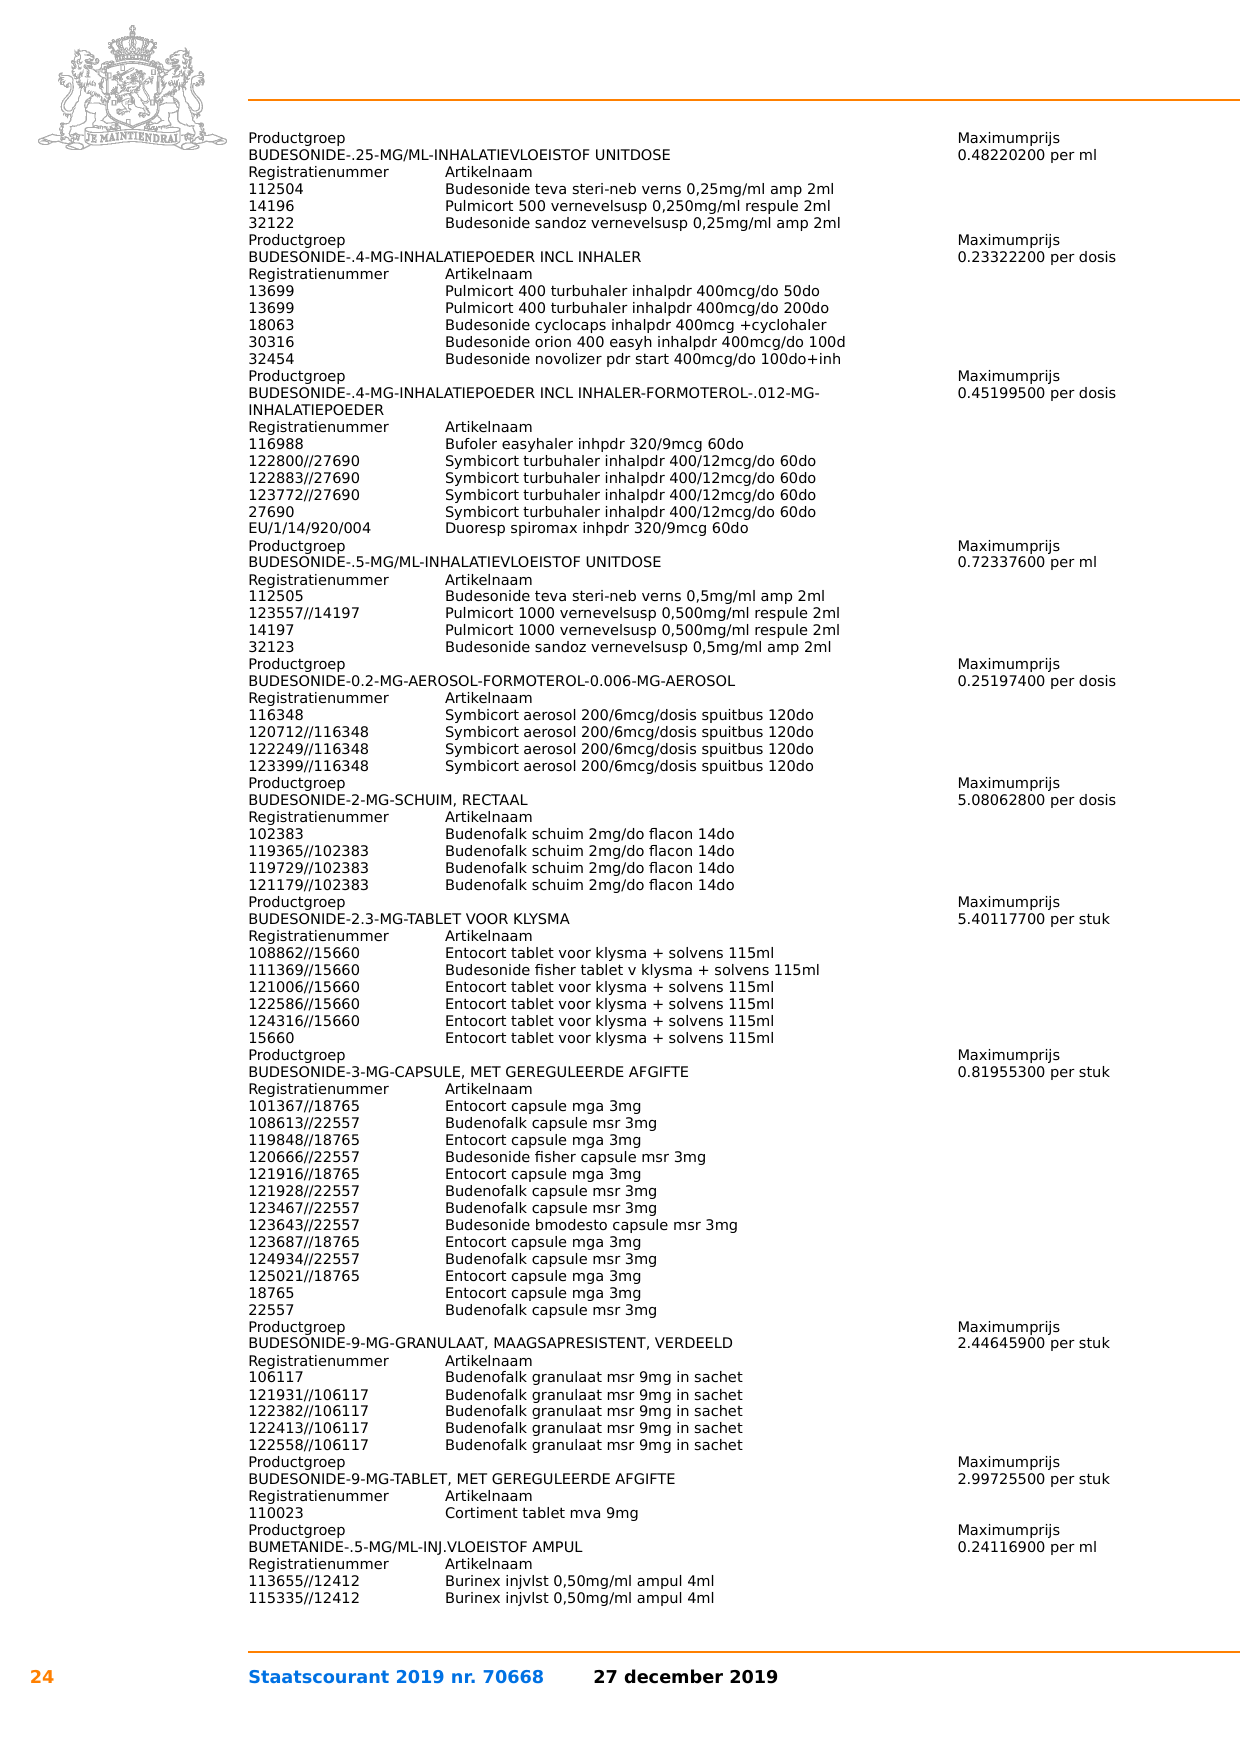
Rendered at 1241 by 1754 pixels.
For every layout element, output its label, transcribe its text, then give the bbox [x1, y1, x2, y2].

table_cell [951, 1590, 1163, 1607]
table_cell Entocort tablet voor klysma + solvens 115ml [439, 1013, 951, 1030]
table_cell 27690 [248, 504, 439, 520]
table_cell [951, 1149, 1163, 1166]
table_cell Productgroep [248, 130, 439, 147]
table_cell Entocort tablet voor klysma + solvens 115ml [439, 1030, 951, 1047]
table_cell Budesonide cyclocaps inhalpdr 400mcg +cyclohaler [439, 317, 951, 334]
table_cell [951, 690, 1163, 707]
table_cell [951, 317, 1163, 334]
table_cell [439, 232, 951, 249]
table_cell Maximumprijs [951, 775, 1163, 792]
table_cell Pulmicort 500 vernevelsusp 0,250mg/ml respule 2ml [439, 198, 951, 215]
table_cell Maximumprijs [951, 1319, 1163, 1335]
table_cell Entocort capsule mga 3mg [439, 1234, 951, 1251]
table_cell [951, 1573, 1163, 1590]
table_cell 0.25197400 per dosis [951, 673, 1163, 690]
table_cell Productgroep [248, 538, 439, 554]
table_cell Symbicort turbuhaler inhalpdr 400/12mcg/do 60do [439, 486, 951, 503]
table_cell [439, 130, 951, 147]
table_cell 110023 [248, 1505, 439, 1522]
table_cell Productgroep [248, 368, 439, 384]
table_cell 121916//18765 [248, 1166, 439, 1183]
table_cell 106117 [248, 1369, 439, 1386]
table_cell Entocort tablet voor klysma + solvens 115ml [439, 945, 951, 962]
table_cell [951, 436, 1163, 452]
table_cell [951, 1132, 1163, 1149]
table_cell [951, 486, 1163, 503]
table_cell Artikelnaam [439, 1353, 951, 1369]
table_cell 15660 [248, 1030, 439, 1047]
table_cell 121006//15660 [248, 979, 439, 996]
table_cell [951, 1013, 1163, 1030]
table_cell Pulmicort 1000 vernevelsusp 0,500mg/ml respule 2ml [439, 622, 951, 639]
table_cell 120666//22557 [248, 1149, 439, 1166]
table_cell [951, 1301, 1163, 1318]
table_cell BUDESONIDE-2.3-MG-TABLET VOOR KLYSMA [248, 911, 951, 928]
table_cell [951, 1115, 1163, 1132]
table_cell Registratienummer [248, 690, 439, 707]
table_cell Registratienummer [248, 1081, 439, 1098]
table_cell 116988 [248, 436, 439, 452]
table_cell Maximumprijs [951, 1047, 1163, 1064]
table_cell Budenofalk capsule msr 3mg [439, 1251, 951, 1267]
table_cell 2.44645900 per stuk [951, 1335, 1163, 1352]
table_cell Budesonide bmodesto capsule msr 3mg [439, 1217, 951, 1233]
table_cell 122249//116348 [248, 741, 439, 758]
table_cell Registratienummer [248, 1353, 439, 1369]
table_cell Productgroep [248, 1454, 439, 1471]
table_cell [951, 1505, 1163, 1522]
table_cell Entocort capsule mga 3mg [439, 1268, 951, 1284]
table_cell BUDESONIDE-2-MG-SCHUIM, RECTAAL [248, 792, 951, 809]
table_cell [951, 809, 1163, 826]
table_cell [951, 504, 1163, 520]
table_cell [951, 996, 1163, 1013]
table_cell [951, 1353, 1163, 1369]
table_cell 121928//22557 [248, 1183, 439, 1199]
table_cell BUDESONIDE-.4-MG-INHALATIEPOEDER INCL INHALER-FORMOTEROL-.012-MG-INHALATIEPOEDER [248, 385, 951, 418]
table_cell Entocort capsule mga 3mg [439, 1166, 951, 1183]
table_cell 18765 [248, 1285, 439, 1301]
table_cell Symbicort turbuhaler inhalpdr 400/12mcg/do 60do [439, 453, 951, 469]
table_cell 32454 [248, 351, 439, 368]
table_cell Budenofalk schuim 2mg/do flacon 14do [439, 826, 951, 843]
table_cell 124934//22557 [248, 1251, 439, 1267]
table_cell 32122 [248, 215, 439, 232]
table_cell Registratienummer [248, 571, 439, 588]
table_cell 0.72337600 per ml [951, 554, 1163, 571]
table_cell [951, 1420, 1163, 1437]
table_cell Artikelnaam [439, 1081, 951, 1098]
table_cell Productgroep [248, 1047, 439, 1064]
table_cell 123399//116348 [248, 758, 439, 775]
table_cell Productgroep [248, 656, 439, 673]
table_cell 14196 [248, 198, 439, 215]
table_cell 123467//22557 [248, 1200, 439, 1217]
table_cell Symbicort turbuhaler inhalpdr 400/12mcg/do 60do [439, 504, 951, 520]
table_cell Duoresp spiromax inhpdr 320/9mcg 60do [439, 520, 951, 537]
table_cell [951, 826, 1163, 843]
table_cell BUDESONIDE-9-MG-TABLET, MET GEREGULEERDE AFGIFTE [248, 1471, 951, 1488]
table_cell [951, 724, 1163, 741]
table_cell 119729//102383 [248, 860, 439, 877]
table_cell [439, 538, 951, 554]
table_cell Registratienummer [248, 809, 439, 826]
table_cell [951, 741, 1163, 758]
table_cell [951, 860, 1163, 877]
table_cell 0.48220200 per ml [951, 147, 1163, 164]
table_cell [439, 775, 951, 792]
table_cell [439, 1319, 951, 1335]
table_cell Budenofalk capsule msr 3mg [439, 1200, 951, 1217]
table_cell 123643//22557 [248, 1217, 439, 1233]
table_cell [951, 622, 1163, 639]
table_cell Registratienummer [248, 928, 439, 945]
table_cell 113655//12412 [248, 1573, 439, 1590]
table_cell 119365//102383 [248, 843, 439, 860]
table_cell [951, 215, 1163, 232]
table_cell [951, 334, 1163, 351]
table_cell Budesonide fisher tablet v klysma + solvens 115ml [439, 962, 951, 979]
table_cell [951, 283, 1163, 300]
table_cell [951, 1081, 1163, 1098]
table_cell Artikelnaam [439, 809, 951, 826]
table_cell Pulmicort 400 turbuhaler inhalpdr 400mcg/do 50do [439, 283, 951, 300]
table_cell [951, 1488, 1163, 1505]
table_cell 101367//18765 [248, 1098, 439, 1115]
table_cell Productgroep [248, 1522, 439, 1539]
table_cell 0.24116900 per ml [951, 1539, 1163, 1556]
table_cell Budenofalk capsule msr 3mg [439, 1301, 951, 1318]
table_cell Maximumprijs [951, 232, 1163, 249]
table_cell [951, 470, 1163, 486]
table_cell Budesonide sandoz vernevelsusp 0,5mg/ml amp 2ml [439, 639, 951, 656]
table_cell 115335//12412 [248, 1590, 439, 1607]
table_cell [951, 928, 1163, 945]
table_cell [951, 419, 1163, 436]
table_cell Budenofalk capsule msr 3mg [439, 1115, 951, 1132]
table_cell Entocort tablet voor klysma + solvens 115ml [439, 996, 951, 1013]
table_cell 14197 [248, 622, 439, 639]
table_cell [951, 1285, 1163, 1301]
table_cell [951, 1030, 1163, 1047]
table_cell [951, 1098, 1163, 1115]
table_cell [951, 571, 1163, 588]
table_cell [439, 1454, 951, 1471]
table_cell [951, 979, 1163, 996]
table_cell 13699 [248, 300, 439, 317]
table_cell 0.45199500 per dosis [951, 385, 1163, 418]
table_cell Symbicort aerosol 200/6mcg/dosis spuitbus 120do [439, 758, 951, 775]
picture [38, 25, 227, 150]
table_cell [951, 1217, 1163, 1233]
table_cell BUDESONIDE-.4-MG-INHALATIEPOEDER INCL INHALER [248, 249, 951, 266]
table_cell Artikelnaam [439, 1556, 951, 1573]
table_cell Budenofalk granulaat msr 9mg in sachet [439, 1386, 951, 1403]
table_cell 125021//18765 [248, 1268, 439, 1284]
table_cell 112504 [248, 181, 439, 198]
table_cell Entocort tablet voor klysma + solvens 115ml [439, 979, 951, 996]
table_cell [951, 198, 1163, 215]
table_cell 102383 [248, 826, 439, 843]
table_cell [951, 962, 1163, 979]
table_cell 108862//15660 [248, 945, 439, 962]
table_cell 112505 [248, 588, 439, 605]
table_cell [951, 1268, 1163, 1284]
table_cell [439, 368, 951, 384]
table_cell Maximumprijs [951, 538, 1163, 554]
table_cell BUMETANIDE-.5-MG/ML-INJ.VLOEISTOF AMPUL [248, 1539, 951, 1556]
table_cell Budesonide sandoz vernevelsusp 0,25mg/ml amp 2ml [439, 215, 951, 232]
table_cell 30316 [248, 334, 439, 351]
table_cell Registratienummer [248, 1488, 439, 1505]
table_cell Symbicort turbuhaler inhalpdr 400/12mcg/do 60do [439, 470, 951, 486]
table_cell 13699 [248, 283, 439, 300]
table_cell [951, 1251, 1163, 1267]
table_cell Registratienummer [248, 266, 439, 283]
table_cell [439, 1047, 951, 1064]
table_cell Registratienummer [248, 164, 439, 181]
table_cell 122382//106117 [248, 1403, 439, 1420]
table_cell [951, 605, 1163, 622]
table_cell Maximumprijs [951, 368, 1163, 384]
table_cell [439, 894, 951, 911]
table_cell Cortiment tablet mva 9mg [439, 1505, 951, 1522]
table_cell Symbicort aerosol 200/6mcg/dosis spuitbus 120do [439, 741, 951, 758]
table_cell 0.23322200 per dosis [951, 249, 1163, 266]
table_cell Budesonide novolizer pdr start 400mcg/do 100do+inh [439, 351, 951, 368]
table_cell Symbicort aerosol 200/6mcg/dosis spuitbus 120do [439, 724, 951, 741]
table_cell Budesonide teva steri-neb verns 0,25mg/ml amp 2ml [439, 181, 951, 198]
table_cell Maximumprijs [951, 656, 1163, 673]
table_cell [951, 707, 1163, 724]
table_cell Productgroep [248, 894, 439, 911]
table_cell Registratienummer [248, 419, 439, 436]
table_cell [951, 351, 1163, 368]
table_cell Entocort capsule mga 3mg [439, 1285, 951, 1301]
table_cell [951, 1437, 1163, 1454]
table_cell 0.81955300 per stuk [951, 1064, 1163, 1081]
table_cell Artikelnaam [439, 928, 951, 945]
table_cell Entocort capsule mga 3mg [439, 1098, 951, 1115]
table_cell Maximumprijs [951, 894, 1163, 911]
table_cell Pulmicort 400 turbuhaler inhalpdr 400mcg/do 200do [439, 300, 951, 317]
table_cell [951, 1183, 1163, 1199]
table_cell Budesonide teva steri-neb verns 0,5mg/ml amp 2ml [439, 588, 951, 605]
table_cell 111369//15660 [248, 962, 439, 979]
table_cell Artikelnaam [439, 571, 951, 588]
table_cell 121931//106117 [248, 1386, 439, 1403]
table_cell Registratienummer [248, 1556, 439, 1573]
table_cell Budenofalk granulaat msr 9mg in sachet [439, 1403, 951, 1420]
table_cell BUDESONIDE-9-MG-GRANULAAT, MAAGSAPRESISTENT, VERDEELD [248, 1335, 951, 1352]
table_cell Pulmicort 1000 vernevelsusp 0,500mg/ml respule 2ml [439, 605, 951, 622]
table_cell Budesonide fisher capsule msr 3mg [439, 1149, 951, 1166]
table_cell EU/1/14/920/004 [248, 520, 439, 537]
table_cell [951, 1166, 1163, 1183]
table_cell [439, 1522, 951, 1539]
table_cell 122883//27690 [248, 470, 439, 486]
table_cell 120712//116348 [248, 724, 439, 741]
table_cell [439, 656, 951, 673]
table_cell [951, 758, 1163, 775]
table_cell Symbicort aerosol 200/6mcg/dosis spuitbus 120do [439, 707, 951, 724]
table_cell Artikelnaam [439, 690, 951, 707]
table_cell 18063 [248, 317, 439, 334]
table_cell BUDESONIDE-.5-MG/ML-INHALATIEVLOEISTOF UNITDOSE [248, 554, 951, 571]
table_cell 122413//106117 [248, 1420, 439, 1437]
table_cell 123687//18765 [248, 1234, 439, 1251]
table_cell 123772//27690 [248, 486, 439, 503]
table_cell Productgroep [248, 232, 439, 249]
table_cell BUDESONIDE-3-MG-CAPSULE, MET GEREGULEERDE AFGIFTE [248, 1064, 951, 1081]
table_cell BUDESONIDE-0.2-MG-AEROSOL-FORMOTEROL-0.006-MG-AEROSOL [248, 673, 951, 690]
table_cell 122586//15660 [248, 996, 439, 1013]
table_cell Budenofalk granulaat msr 9mg in sachet [439, 1437, 951, 1454]
table_cell Burinex injvlst 0,50mg/ml ampul 4ml [439, 1590, 951, 1607]
table_cell Entocort capsule mga 3mg [439, 1132, 951, 1149]
table_cell [951, 1200, 1163, 1217]
table_cell 123557//14197 [248, 605, 439, 622]
table_cell [951, 1369, 1163, 1386]
table_cell [951, 1403, 1163, 1420]
table_cell [951, 945, 1163, 962]
table_cell 5.08062800 per dosis [951, 792, 1163, 809]
table_cell 124316//15660 [248, 1013, 439, 1030]
table_cell [951, 300, 1163, 317]
table_cell 32123 [248, 639, 439, 656]
table_cell 119848//18765 [248, 1132, 439, 1149]
table_cell Budenofalk schuim 2mg/do flacon 14do [439, 877, 951, 894]
table_cell 122800//27690 [248, 453, 439, 469]
table_cell [951, 453, 1163, 469]
table_cell [951, 588, 1163, 605]
table_cell Budenofalk schuim 2mg/do flacon 14do [439, 860, 951, 877]
table_cell Artikelnaam [439, 164, 951, 181]
table_cell Productgroep [248, 1319, 439, 1335]
table_cell [951, 843, 1163, 860]
table_cell [951, 1556, 1163, 1573]
table_cell 122558//106117 [248, 1437, 439, 1454]
table_cell Bufoler easyhaler inhpdr 320/9mcg 60do [439, 436, 951, 452]
table_cell BUDESONIDE-.25-MG/ML-INHALATIEVLOEISTOF UNITDOSE [248, 147, 951, 164]
table_cell Budenofalk schuim 2mg/do flacon 14do [439, 843, 951, 860]
table_cell Budenofalk capsule msr 3mg [439, 1183, 951, 1199]
table_cell Artikelnaam [439, 1488, 951, 1505]
table_cell Budenofalk granulaat msr 9mg in sachet [439, 1420, 951, 1437]
table_cell Artikelnaam [439, 266, 951, 283]
table_cell 22557 [248, 1301, 439, 1318]
table_cell [951, 639, 1163, 656]
table_cell [951, 520, 1163, 537]
table_cell 116348 [248, 707, 439, 724]
table_cell Burinex injvlst 0,50mg/ml ampul 4ml [439, 1573, 951, 1590]
table_cell [951, 1234, 1163, 1251]
table_cell [951, 181, 1163, 198]
table_cell [951, 164, 1163, 181]
table_cell Budesonide orion 400 easyh inhalpdr 400mcg/do 100d [439, 334, 951, 351]
table_cell Productgroep [248, 775, 439, 792]
table_cell Budenofalk granulaat msr 9mg in sachet [439, 1369, 951, 1386]
table_cell Maximumprijs [951, 1522, 1163, 1539]
table_cell 5.40117700 per stuk [951, 911, 1163, 928]
table_cell 108613//22557 [248, 1115, 439, 1132]
table_cell Artikelnaam [439, 419, 951, 436]
table_cell Maximumprijs [951, 130, 1163, 147]
table_cell [951, 877, 1163, 894]
table_cell 121179//102383 [248, 877, 439, 894]
table_cell [951, 1386, 1163, 1403]
table_cell 2.99725500 per stuk [951, 1471, 1163, 1488]
table_cell Maximumprijs [951, 1454, 1163, 1471]
table_cell [951, 266, 1163, 283]
